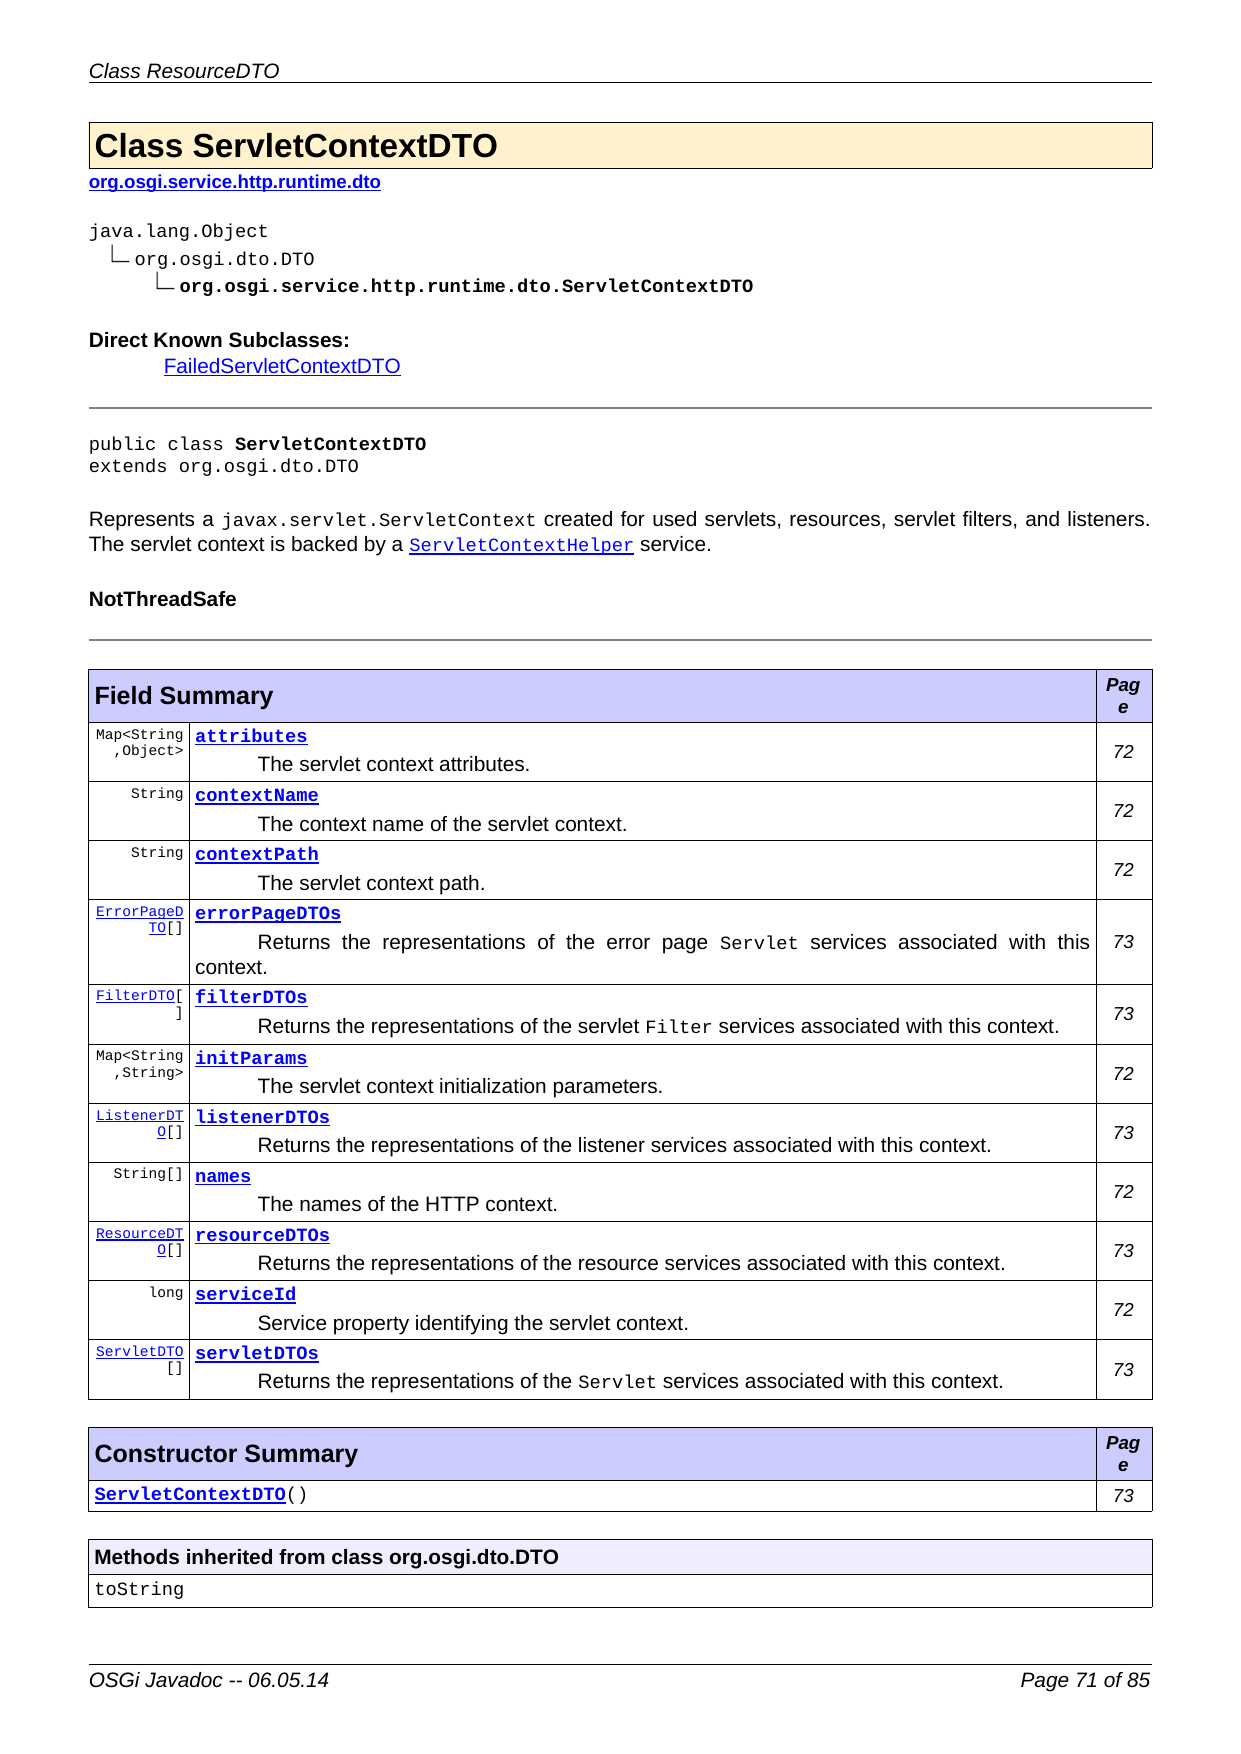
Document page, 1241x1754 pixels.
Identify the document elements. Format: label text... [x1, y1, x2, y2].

table_cell servletDTOs Returns the representations of the Servlet services associated with this context. [190, 1340, 1096, 1399]
table_cell [1097, 1281, 1152, 1339]
text extends org.osgi.dto.DTO [88, 456, 1152, 478]
table_header Field Summary [89, 670, 1096, 722]
table_cell contextName The context name of the servlet context. [190, 782, 1096, 840]
table_cell attributes The servlet context attributes. [190, 723, 1096, 781]
table_cell ServletContextDTO() [89, 1481, 1096, 1511]
table_cell FilterDTO[] [89, 985, 189, 1044]
table_cell String [89, 841, 189, 899]
table_cell ListenerDTO[] [89, 1104, 189, 1162]
table_cell [1097, 1340, 1152, 1399]
table_cell Map<String,Object> [89, 723, 189, 781]
text org.osgi.service.http.runtime.dto [88, 171, 1152, 193]
table_cell [1097, 1481, 1152, 1511]
table_cell [1097, 900, 1152, 983]
text org.osgi.dto.DTO [88, 243, 1152, 271]
text public class ServletContextDTO [88, 435, 1152, 456]
table_cell [1097, 1222, 1152, 1280]
table_cell contextPath The servlet context path. [190, 841, 1096, 899]
table_cell long [89, 1281, 189, 1339]
table_cell Map<String,String> [89, 1045, 189, 1103]
subtitle Class ServletContextDTO [90, 123, 1152, 168]
table_cell String[] [89, 1163, 189, 1221]
picture [156, 270, 180, 293]
table_header Page [1097, 1428, 1152, 1480]
table_cell filterDTOs Returns the representations of the servlet Filter services associated with this context. [190, 985, 1096, 1044]
table_cell [1097, 1045, 1152, 1103]
table_cell ErrorPageDTO[] [89, 900, 189, 983]
table_cell serviceId Service property identifying the servlet context. [190, 1281, 1096, 1339]
table_cell [1097, 985, 1152, 1044]
table_cell [1097, 1163, 1152, 1221]
text java.lang.Object [88, 222, 1152, 243]
picture [111, 243, 135, 266]
table_header Methods inherited from class org.osgi.dto.DTO [89, 1540, 1152, 1574]
table_cell ResourceDTO[] [89, 1222, 189, 1280]
table_cell errorPageDTOs Returns the representations of the error page Servlet services associated with this context. [190, 900, 1096, 983]
table_cell String [89, 782, 189, 840]
table_cell [1097, 841, 1152, 899]
table_cell [1097, 723, 1152, 781]
table_header Page [1097, 670, 1152, 722]
table_header Constructor Summary [89, 1428, 1096, 1480]
table_cell [1097, 782, 1152, 840]
text org.osgi.service.http.runtime.dto.ServletContextDTO [88, 271, 1152, 298]
table_cell initParams The servlet context initialization parameters. [190, 1045, 1096, 1103]
table_cell ServletDTO[] [89, 1340, 189, 1399]
text Represents a javax.servlet.ServletContext created for used servlets, resources, servlet filters, and listeners. The servlet context is backed by a ServletContextHelper service. [88, 507, 1152, 557]
table_cell toString [89, 1575, 1152, 1607]
table_cell listenerDTOs Returns the representations of the listener services associated with this context. [190, 1104, 1096, 1162]
table_cell [1097, 1104, 1152, 1162]
table_cell resourceDTOs Returns the representations of the resource services associated with this context. [190, 1222, 1096, 1280]
table_cell names The names of the HTTP context. [190, 1163, 1096, 1221]
subtitle Direct Known Subclasses: [88, 327, 1152, 351]
text FailedServletContextDTO [163, 354, 1152, 378]
text NotThreadSafe [88, 586, 1152, 610]
